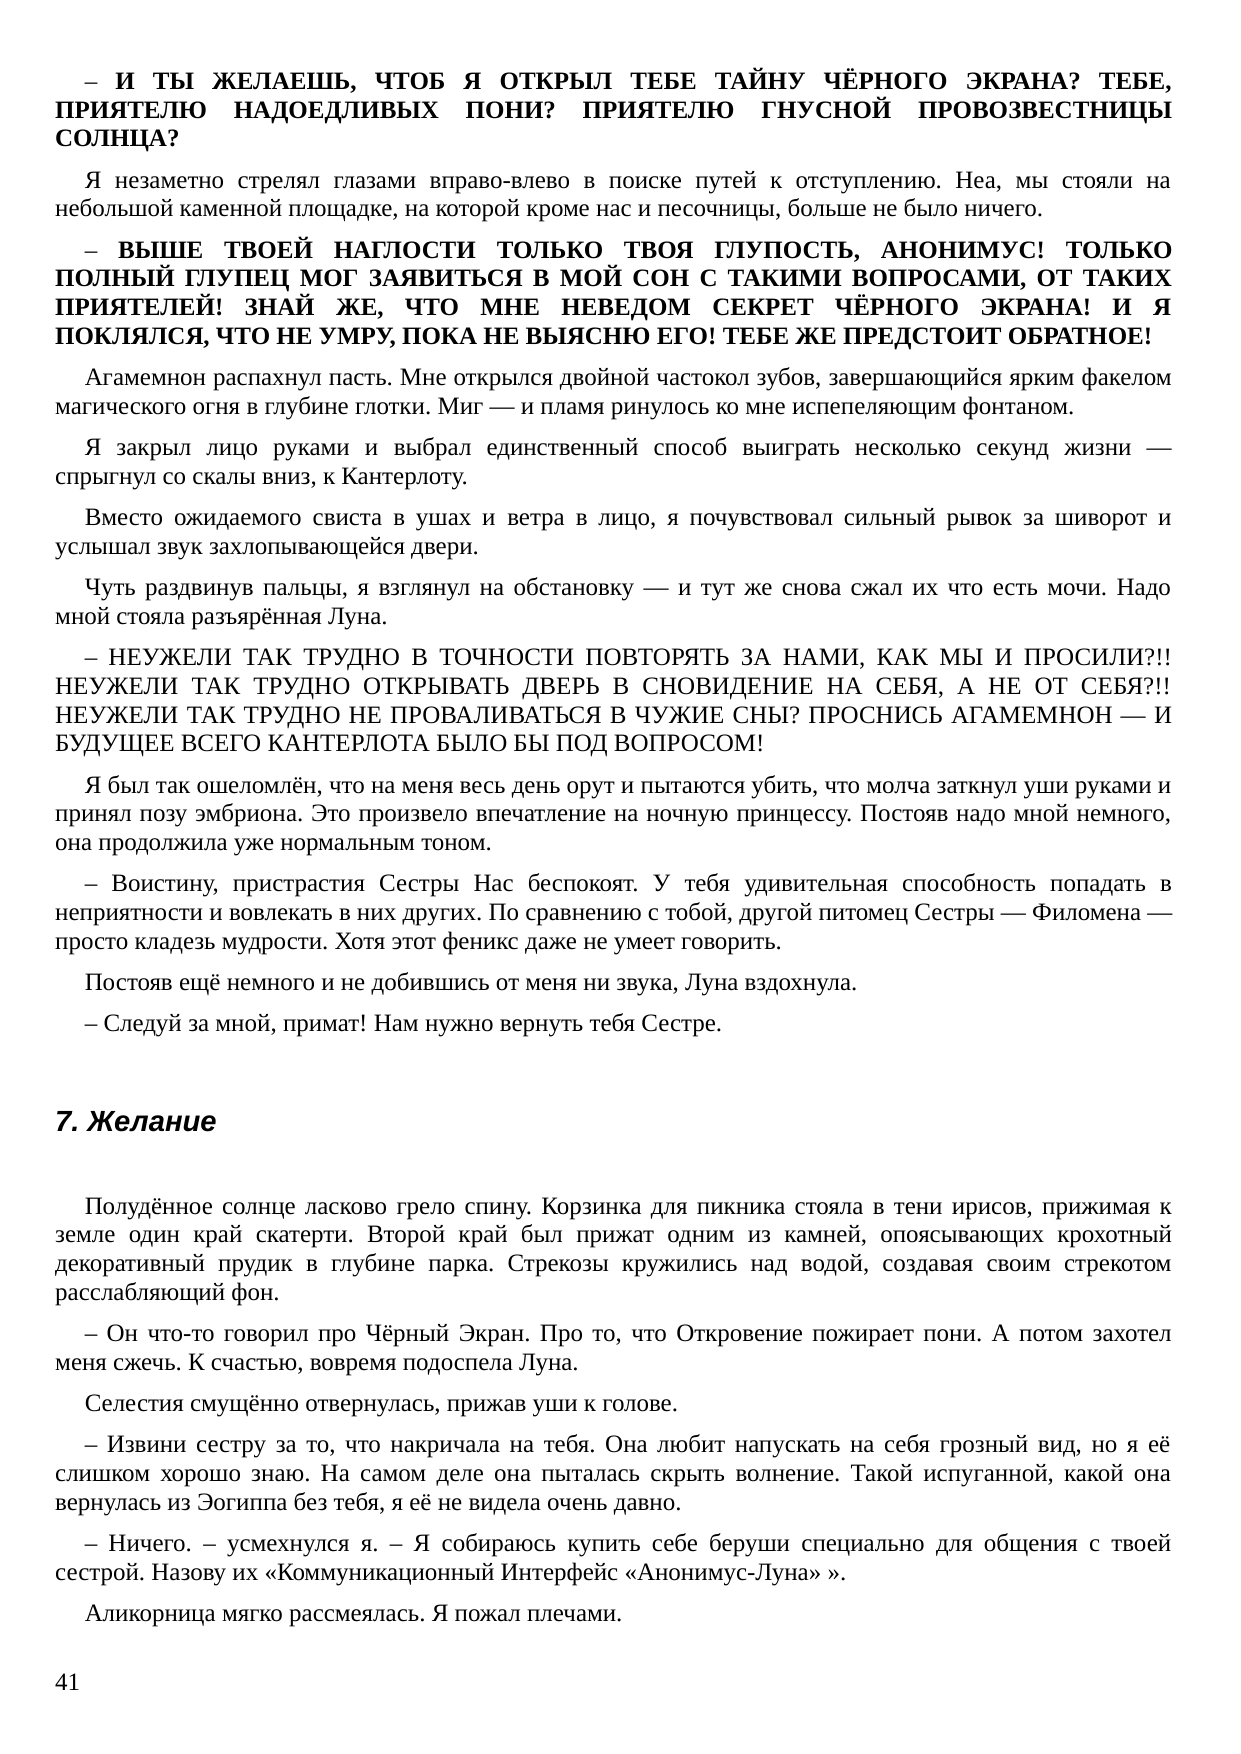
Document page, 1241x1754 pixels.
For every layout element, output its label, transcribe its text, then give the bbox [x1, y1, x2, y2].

text – Извини сестру за то, что накричала на тебя. Она любит напускать на себя грозный вид, но я её слишком хорошо знаю. На самом деле она пыталась скрыть волнение. Такой испуганной, какой она вернулась из Эогиппа без тебя, я её не видела очень давно. [55, 1429, 1173, 1516]
text – Он что-то говорил про Чёрный Экран. Про то, что Откровение пожирает пони. А потом захотел меня сжечь. К счастью, вовремя подоспела Луна. [55, 1318, 1173, 1376]
text Агамемнон распахнул пасть. Мне открылся двойной частокол зубов, завершающийся ярким факелом магического огня в глубине глотки. Миг — и пламя ринулось ко мне испепеляющим фонтаном. [55, 362, 1173, 420]
text Полудённое солнце ласково грело спину. Корзинка для пикника стояла в тени ирисов, прижимая к земле один край скатерти. Второй край был прижат одним из камней, опоясывающих крохотный декоративный прудик в глубине парка. Стрекозы кружились над водой, создавая своим стрекотом расслабляющий фон. [55, 1191, 1173, 1306]
text Селестия смущённо отвернулась, прижав уши к голове. [55, 1388, 1173, 1417]
text Аликорница мягко рассмеялась. Я пожал плечами. [55, 1598, 1173, 1627]
text Я закрыл лицо руками и выбрал единственный способ выиграть несколько секунд жизни — спрыгнул со скалы вниз, к Кантерлоту. [55, 432, 1173, 490]
text Вместо ожидаемого свиста в ушах и ветра в лицо, я почувствовал сильный рывок за шиворот и услышал звук захлопывающейся двери. [55, 502, 1173, 560]
text – НЕУЖЕЛИ ТАК ТРУДНО В ТОЧНОСТИ ПОВТОРЯТЬ ЗА НАМИ, КАК МЫ И ПРОСИЛИ?!! НЕУЖЕЛИ ТАК ТРУДНО ОТКРЫВАТЬ ДВЕРЬ В СНОВИДЕНИЕ НА СЕБЯ, А НЕ ОТ СЕБЯ?!! НЕУЖЕЛИ ТАК ТРУДНО НЕ ПРОВАЛИВАТЬСЯ В ЧУЖИЕ СНЫ? ПРОСНИСЬ АГАМЕМНОН — И БУДУЩЕЕ ВСЕГО КАНТЕРЛОТА БЫЛО БЫ ПОД ВОПРОСОМ! [55, 642, 1173, 757]
text – ВЫШЕ ТВОЕЙ НАГЛОСТИ ТОЛЬКО ТВОЯ ГЛУПОСТЬ, АНОНИМУС! ТОЛЬКО ПОЛНЫЙ ГЛУПЕЦ МОГ ЗАЯВИТЬСЯ В МОЙ СОН С ТАКИМИ ВОПРОСАМИ, ОТ ТАКИХ ПРИЯТЕЛЕЙ! ЗНАЙ ЖЕ, ЧТО МНЕ НЕВЕДОМ СЕКРЕТ ЧЁРНОГО ЭКРАНА! И Я ПОКЛЯЛСЯ, ЧТО НЕ УМРУ, ПОКА НЕ ВЫЯСНЮ ЕГО! ТЕБЕ ЖЕ ПРЕДСТОИТ ОБРАТНОЕ! [55, 235, 1173, 350]
text – Ничего. – усмехнулся я. – Я собираюсь купить себе беруши специально для общения с твоей сестрой. Назову их «Коммуникационный Интерфейс «Анонимус-Луна» ». [55, 1528, 1173, 1586]
text Постояв ещё немного и не добившись от меня ни звука, Луна вздохнула. [55, 967, 1173, 996]
text Я был так ошеломлён, что на меня весь день орут и пытаются убить, что молча заткнул уши руками и принял позу эмбриона. Это произвело впечатление на ночную принцессу. Постояв надо мной немного, она продолжила уже нормальным тоном. [55, 770, 1173, 856]
text – Следуй за мной, примат! Нам нужно вернуть тебя Сестре. [55, 1008, 1173, 1037]
text – Воистину, пристрастия Сестры Нас беспокоят. У тебя удивительная способность попадать в неприятности и вовлекать в них других. По сравнению с тобой, другой питомец Сестры — Филомена — просто кладезь мудрости. Хотя этот феникс даже не умеет говорить. [55, 868, 1173, 955]
text Чуть раздвинув пальцы, я взглянул на обстановку — и тут же снова сжал их что есть мочи. Надо мной стояла разъярённая Луна. [55, 572, 1173, 630]
subtitle 7. Желание [55, 1103, 1173, 1137]
text – И ТЫ ЖЕЛАЕШЬ, ЧТОБ Я ОТКРЫЛ ТЕБЕ ТАЙНУ ЧЁРНОГО ЭКРАНА? ТЕБЕ, ПРИЯТЕЛЮ НАДОЕДЛИВЫХ ПОНИ? ПРИЯТЕЛЮ ГНУСНОЙ ПРОВОЗВЕСТНИЦЫ СОЛНЦА? [55, 66, 1173, 152]
text Я незаметно стрелял глазами вправо-влево в поиске путей к отступлению. Неа, мы стояли на небольшой каменной площадке, на которой кроме нас и песочницы, больше не было ничего. [55, 165, 1173, 222]
